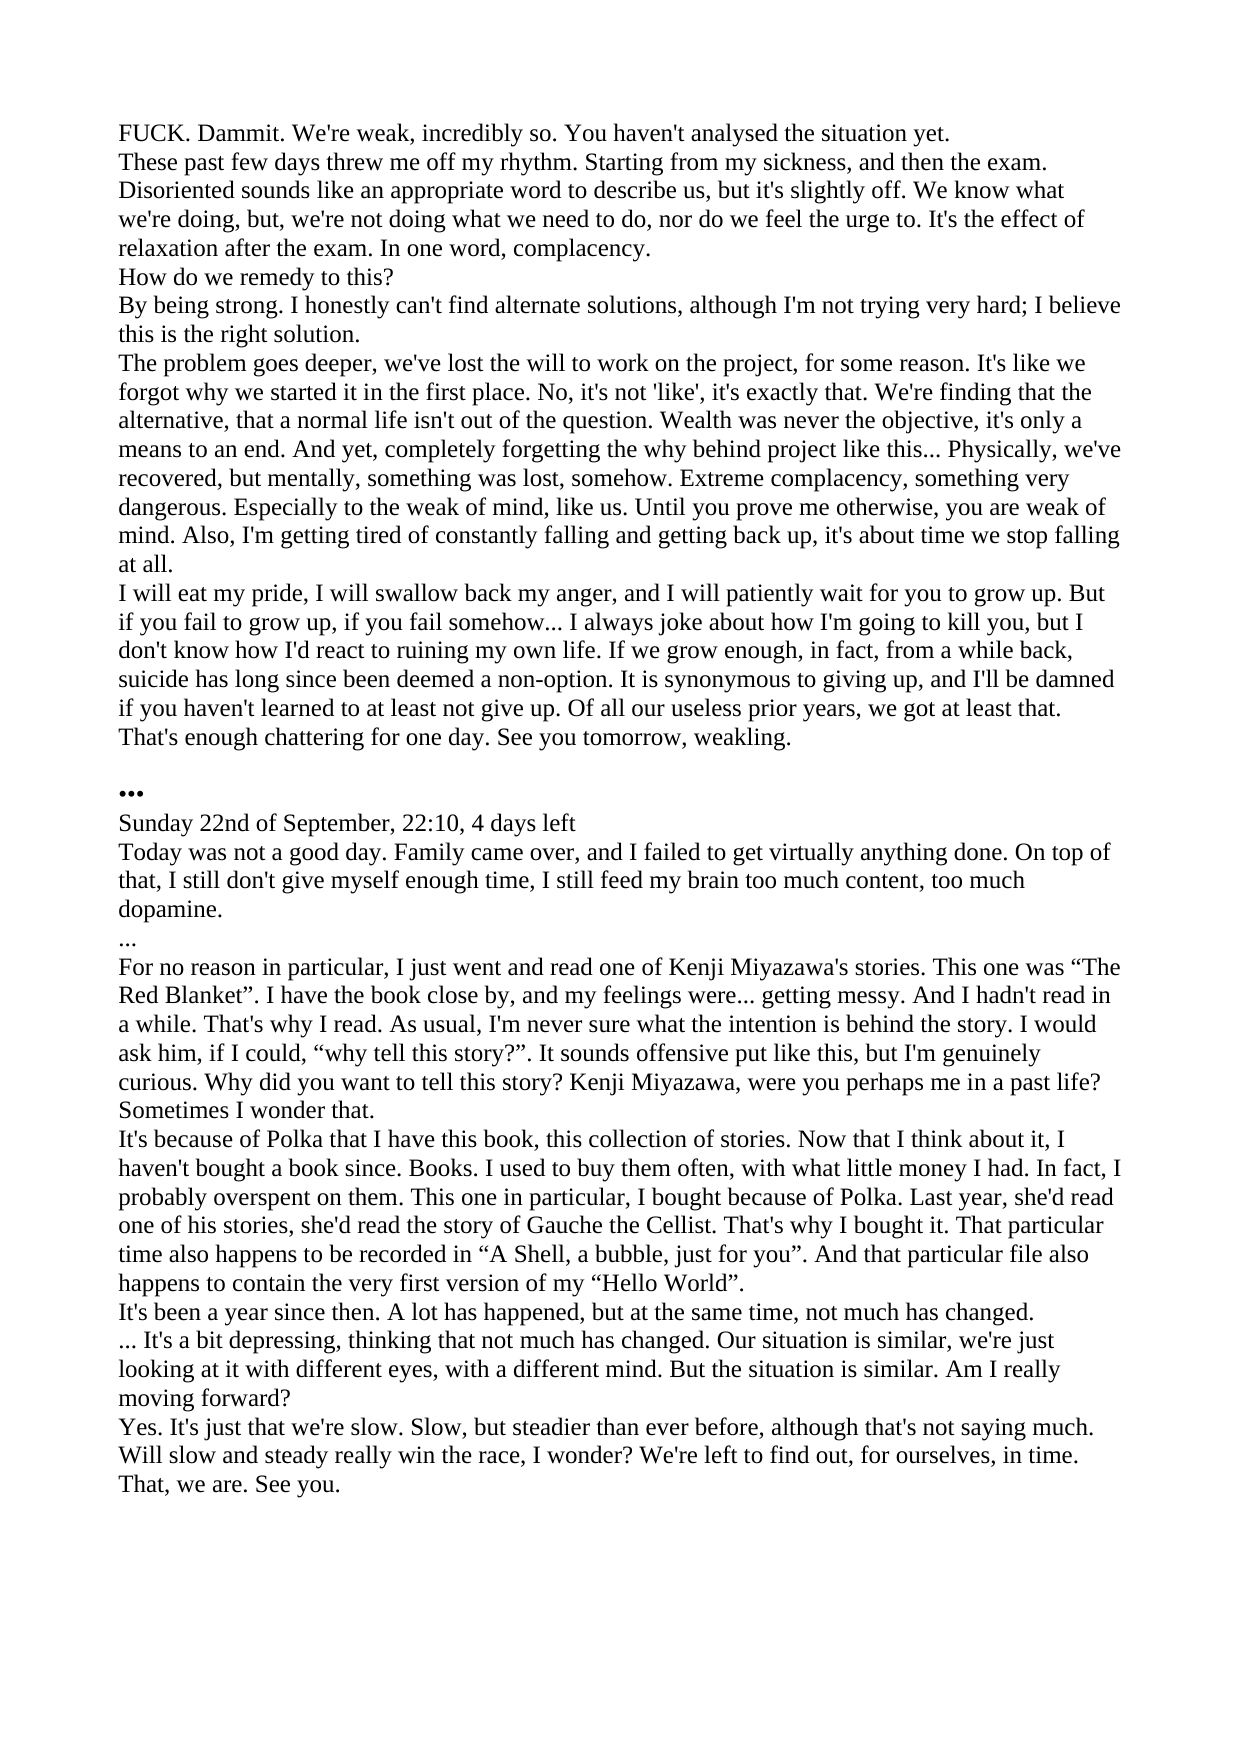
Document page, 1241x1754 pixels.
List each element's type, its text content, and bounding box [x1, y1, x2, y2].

text FUCK. Dammit. We're weak, incredibly so. You haven't analysed the situation yet. [118, 118, 1122, 147]
text These past few days threw me off my rhythm. Starting from my sickness, and then the exam. Disoriented sounds like an appropriate word to describe us, but it's slightly off. We know what we're doing, but, we're not doing what we need to do, nor do we feel the urge to. It's the effect of relaxation after the exam. In one word, complacency. [118, 147, 1122, 262]
text How do we remedy to this? [118, 262, 1122, 291]
text ... It's a bit depressing, thinking that not much has changed. Our situation is similar, we're just looking at it with different eyes, with a different mind. But the situation is similar. Am I really moving forward? [118, 1326, 1122, 1412]
text I will eat my pride, I will swallow back my anger, and I will patiently wait for you to grow up. But if you fail to grow up, if you fail somehow... I always joke about how I'm going to kill you, but I don't know how I'd react to ruining my own life. If we grow enough, in fact, from a while back, suicide has long since been deemed a non-option. It is synonymous to giving up, and I'll be damned if you haven't learned to at least not give up. Of all our useless prior years, we got at least that. [118, 578, 1122, 722]
text ... [118, 923, 1122, 952]
text By being strong. I honestly can't find alternate solutions, although I'm not trying very hard; I believe this is the right solution. [118, 291, 1122, 348]
text ••• [118, 779, 1122, 808]
text It's been a year since then. A lot has happened, but at the same time, not much has changed. [118, 1297, 1122, 1326]
text That, we are. See you. [118, 1469, 1122, 1498]
text For no reason in particular, I just went and read one of Kenji Miyazawa's stories. This one was “The Red Blanket”. I have the book close by, and my feelings were... getting messy. And I hadn't read in a while. That's why I read. As usual, I'm never sure what the intention is behind the story. I would ask him, if I could, “why tell this story?”. It sounds offensive put like this, but I'm genuinely curious. Why did you want to tell this story? Kenji Miyazawa, were you perhaps me in a past life? Sometimes I wonder that. [118, 952, 1122, 1124]
text The problem goes deeper, we've lost the will to work on the project, for some reason. It's like we forgot why we started it in the first place. No, it's not 'like', it's exactly that. We're finding that the alternative, that a normal life isn't out of the question. Wealth was never the objective, it's only a means to an end. And yet, completely forgetting the why behind project like this... Physically, we've recovered, but mentally, something was lost, somehow. Extreme complacency, something very dangerous. Especially to the weak of mind, like us. Until you prove me otherwise, you are weak of mind. Also, I'm getting tired of constantly falling and getting back up, it's about time we stop falling at all. [118, 348, 1122, 578]
text Yes. It's just that we're slow. Slow, but steadier than ever before, although that's not saying much. [118, 1412, 1122, 1441]
text That's enough chattering for one day. See you tomorrow, weakling. [118, 722, 1122, 751]
text It's because of Polka that I have this book, this collection of stories. Now that I think about it, I haven't bought a book since. Books. I used to buy them often, with what little money I had. In fact, I probably overspent on them. This one in particular, I bought because of Polka. Last year, she'd read one of his stories, she'd read the story of Gauche the Cellist. That's why I bought it. That particular time also happens to be recorded in “A Shell, a bubble, just for you”. And that particular file also happens to contain the very first version of my “Hello World”. [118, 1124, 1122, 1297]
text Today was not a good day. Family came over, and I failed to get virtually anything done. On top of that, I still don't give myself enough time, I still feed my brain too much content, too much dopamine. [118, 837, 1122, 923]
text Sunday 22nd of September, 22:10, 4 days left [118, 808, 1122, 837]
text Will slow and steady really win the race, I wonder? We're left to find out, for ourselves, in time. [118, 1441, 1122, 1469]
